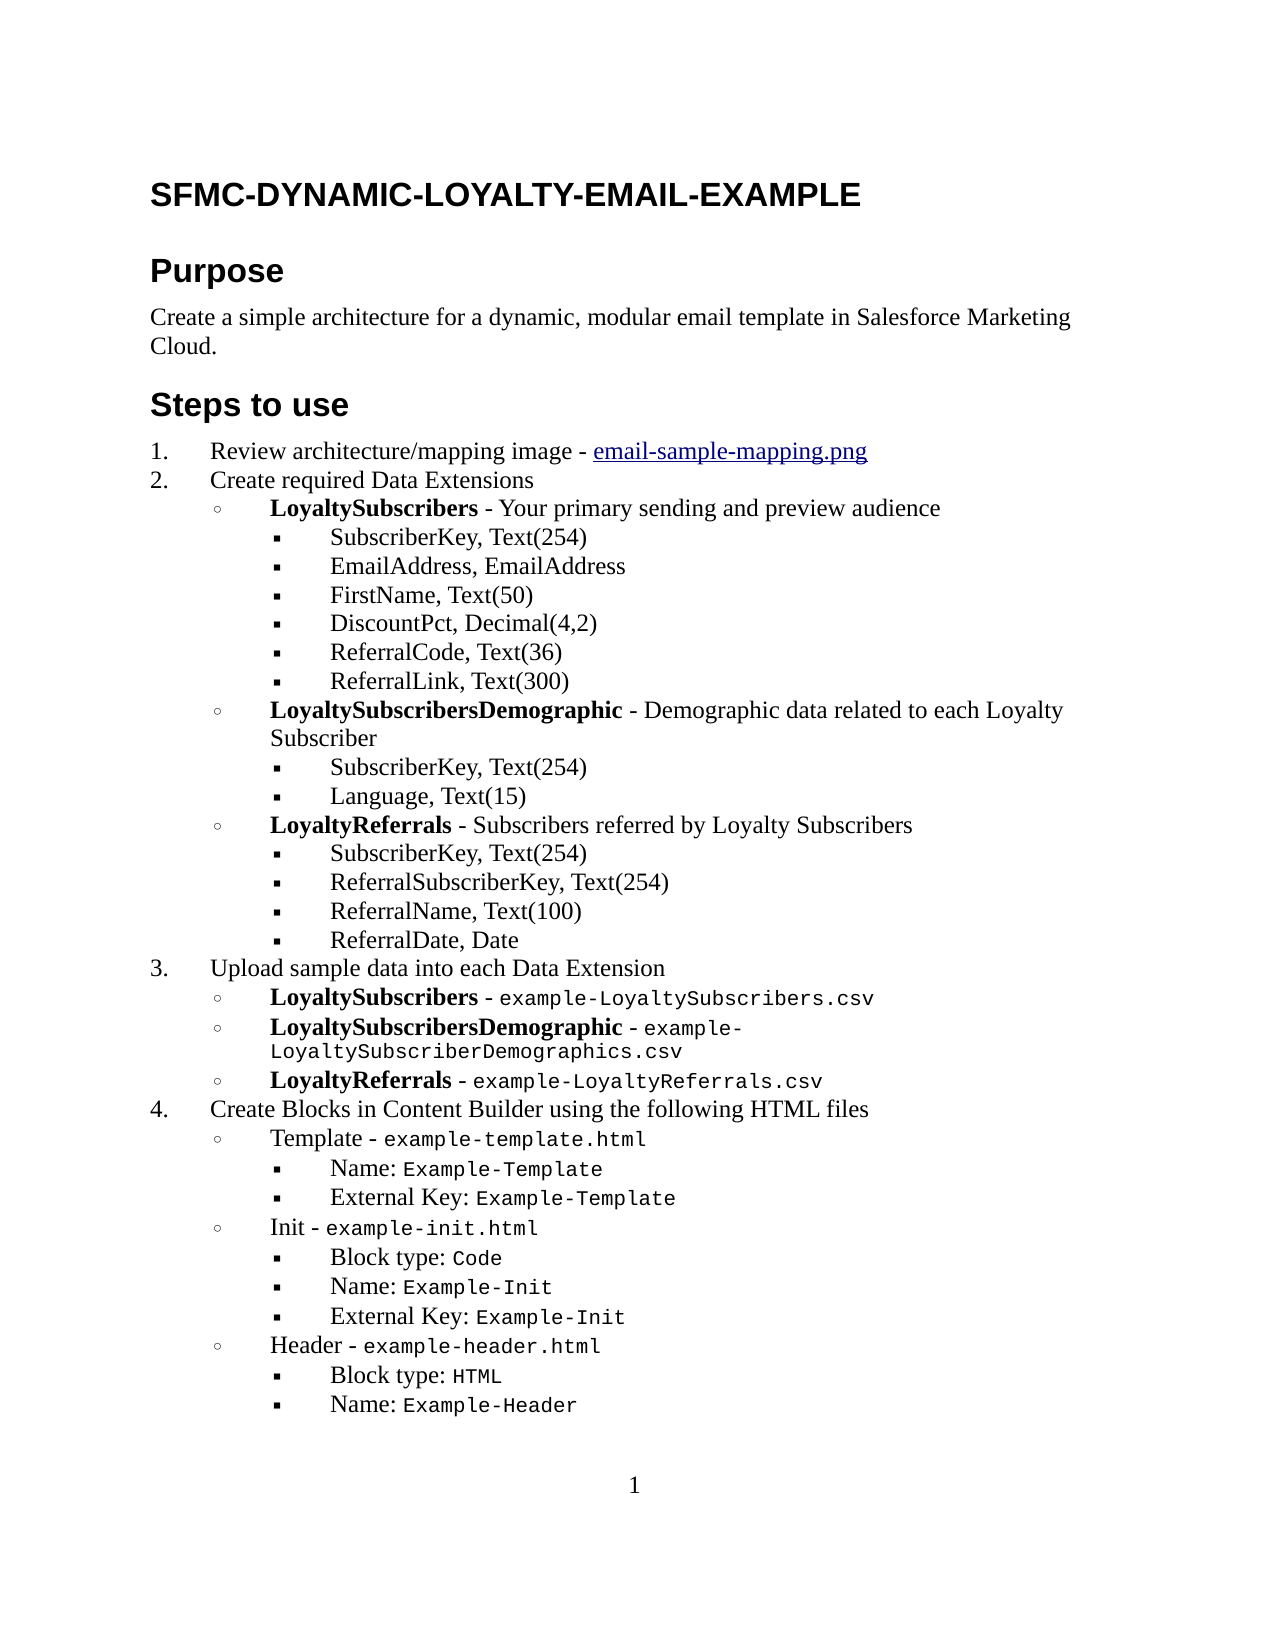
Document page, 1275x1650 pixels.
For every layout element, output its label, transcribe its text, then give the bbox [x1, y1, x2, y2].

list LoyaltySubscribers - example-LoyaltySubscribers.csv [210, 982, 1125, 1012]
list Init - example-init.html [210, 1212, 1125, 1242]
list ReferralDate, Date [270, 925, 1125, 953]
list FirstName, Text(50) [270, 580, 1125, 608]
list Name: Example-Template [270, 1153, 1125, 1182]
list ReferralSubscriberKey, Text(254) [270, 867, 1125, 896]
subtitle Purpose [150, 251, 1125, 290]
list DiscountPct, Decimal(4,2) [270, 608, 1125, 637]
list Review architecture/mapping image - email-sample-mapping.png [150, 436, 1125, 465]
list Template - example-template.html [210, 1123, 1125, 1153]
list Name: Example-Init [270, 1271, 1125, 1301]
list External Key: Example-Template [270, 1182, 1125, 1212]
list Create required Data Extensions [150, 465, 1125, 493]
subtitle SFMC-DYNAMIC-LOYALTY-EMAIL-EXAMPLE [150, 175, 1125, 214]
list SubscriberKey, Text(254) [270, 838, 1125, 867]
list ReferralName, Text(100) [270, 896, 1125, 925]
list ReferralCode, Text(36) [270, 637, 1125, 666]
text Create a simple architecture for a dynamic, modular email template in Salesforce Marketing Cloud. [150, 302, 1125, 360]
list LoyaltyReferrals - example-LoyaltyReferrals.csv [210, 1065, 1125, 1094]
list LoyaltySubscribersDemographic - example-LoyaltySubscriberDemographics.csv [210, 1012, 1125, 1065]
list ReferralLink, Text(300) [270, 666, 1125, 695]
list Language, Text(15) [270, 781, 1125, 810]
list Upload sample data into each Data Extension [150, 953, 1125, 982]
list External Key: Example-Init [270, 1301, 1125, 1330]
list Block type: Code [270, 1242, 1125, 1271]
list LoyaltySubscribers - Your primary sending and preview audience [210, 493, 1125, 522]
list LoyaltySubscribersDemographic - Demographic data related to each Loyalty Subscriber [210, 695, 1125, 752]
list Create Blocks in Content Builder using the following HTML files [150, 1094, 1125, 1123]
list LoyaltyReferrals - Subscribers referred by Loyalty Subscribers [210, 810, 1125, 838]
list EmailAddress, EmailAddress [270, 551, 1125, 580]
list SubscriberKey, Text(254) [270, 752, 1125, 781]
list Header - example-header.html [210, 1330, 1125, 1360]
list Block type: HTML [270, 1360, 1125, 1389]
list Name: Example-Header [270, 1389, 1125, 1419]
list SubscriberKey, Text(254) [270, 522, 1125, 551]
subtitle Steps to use [150, 385, 1125, 423]
